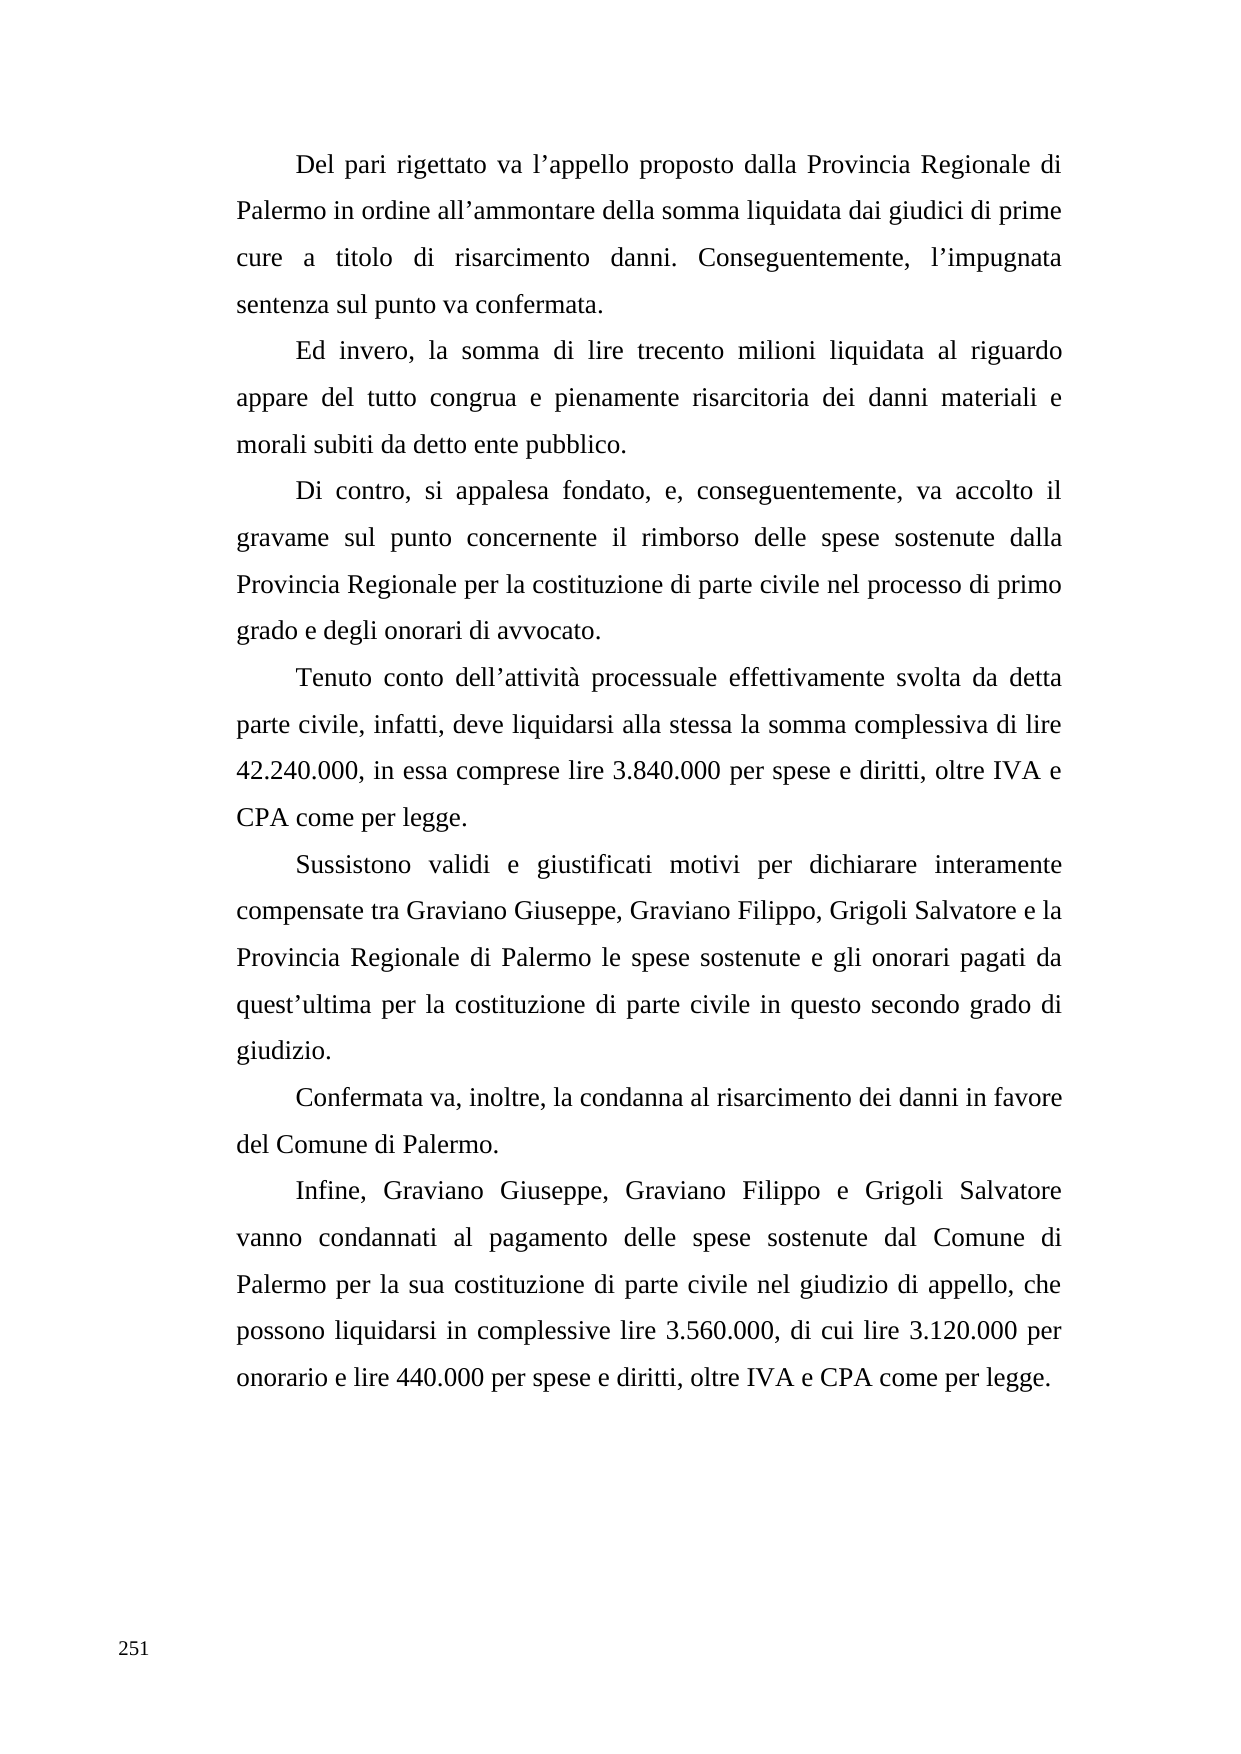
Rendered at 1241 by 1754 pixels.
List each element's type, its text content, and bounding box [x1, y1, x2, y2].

text Ed invero, la somma di lire trecento milioni liquidata al riguardo appare del tutto congrua e pienamente risarcitoria dei danni materiali e morali subiti da detto ente pubblico. [236, 334, 1063, 459]
text Sussistono validi e giustificati motivi per dichiarare interamente compensate tra Graviano Giuseppe, Graviano Filippo, Grigoli Salvatore e la Provincia Regionale di Palermo le spese sostenute e gli onorari pagati da quest’ultima per la costituzione di parte civile in questo secondo grado di giudizio. [236, 848, 1063, 1066]
text Del pari rigettato va l’appello proposto dalla Provincia Regionale di Palermo in ordine all’ammontare della somma liquidata dai giudici di prime cure a titolo di risarcimento danni. Conseguentemente, l’impugnata sentenza sul punto va confermata. [236, 148, 1063, 319]
text Di contro, si appalesa fondato, e, conseguentemente, va accolto il gravame sul punto concernente il rimborso delle spese sostenute dalla Provincia Regionale per la costituzione di parte civile nel processo di primo grado e degli onorari di avvocato. [236, 474, 1063, 646]
text Confermata va, inoltre, la condanna al risarcimento dei danni in favore del Comune di Palermo. [236, 1081, 1063, 1159]
text Tenuto conto dell’attività processuale effettivamente svolta da detta parte civile, infatti, deve liquidarsi alla stessa la somma complessiva di lire 42.240.000, in essa comprese lire 3.840.000 per spese e diritti, oltre IVA e CPA come per legge. [236, 661, 1063, 832]
text Infine, Graviano Giuseppe, Graviano Filippo e Grigoli Salvatore vanno condannati al pagamento delle spese sostenute dal Comune di Palermo per la sua costituzione di parte civile nel giudizio di appello, che possono liquidarsi in complessive lire 3.560.000, di cui lire 3.120.000 per onorario e lire 440.000 per spese e diritti, oltre IVA e CPA come per legge. [236, 1174, 1063, 1392]
